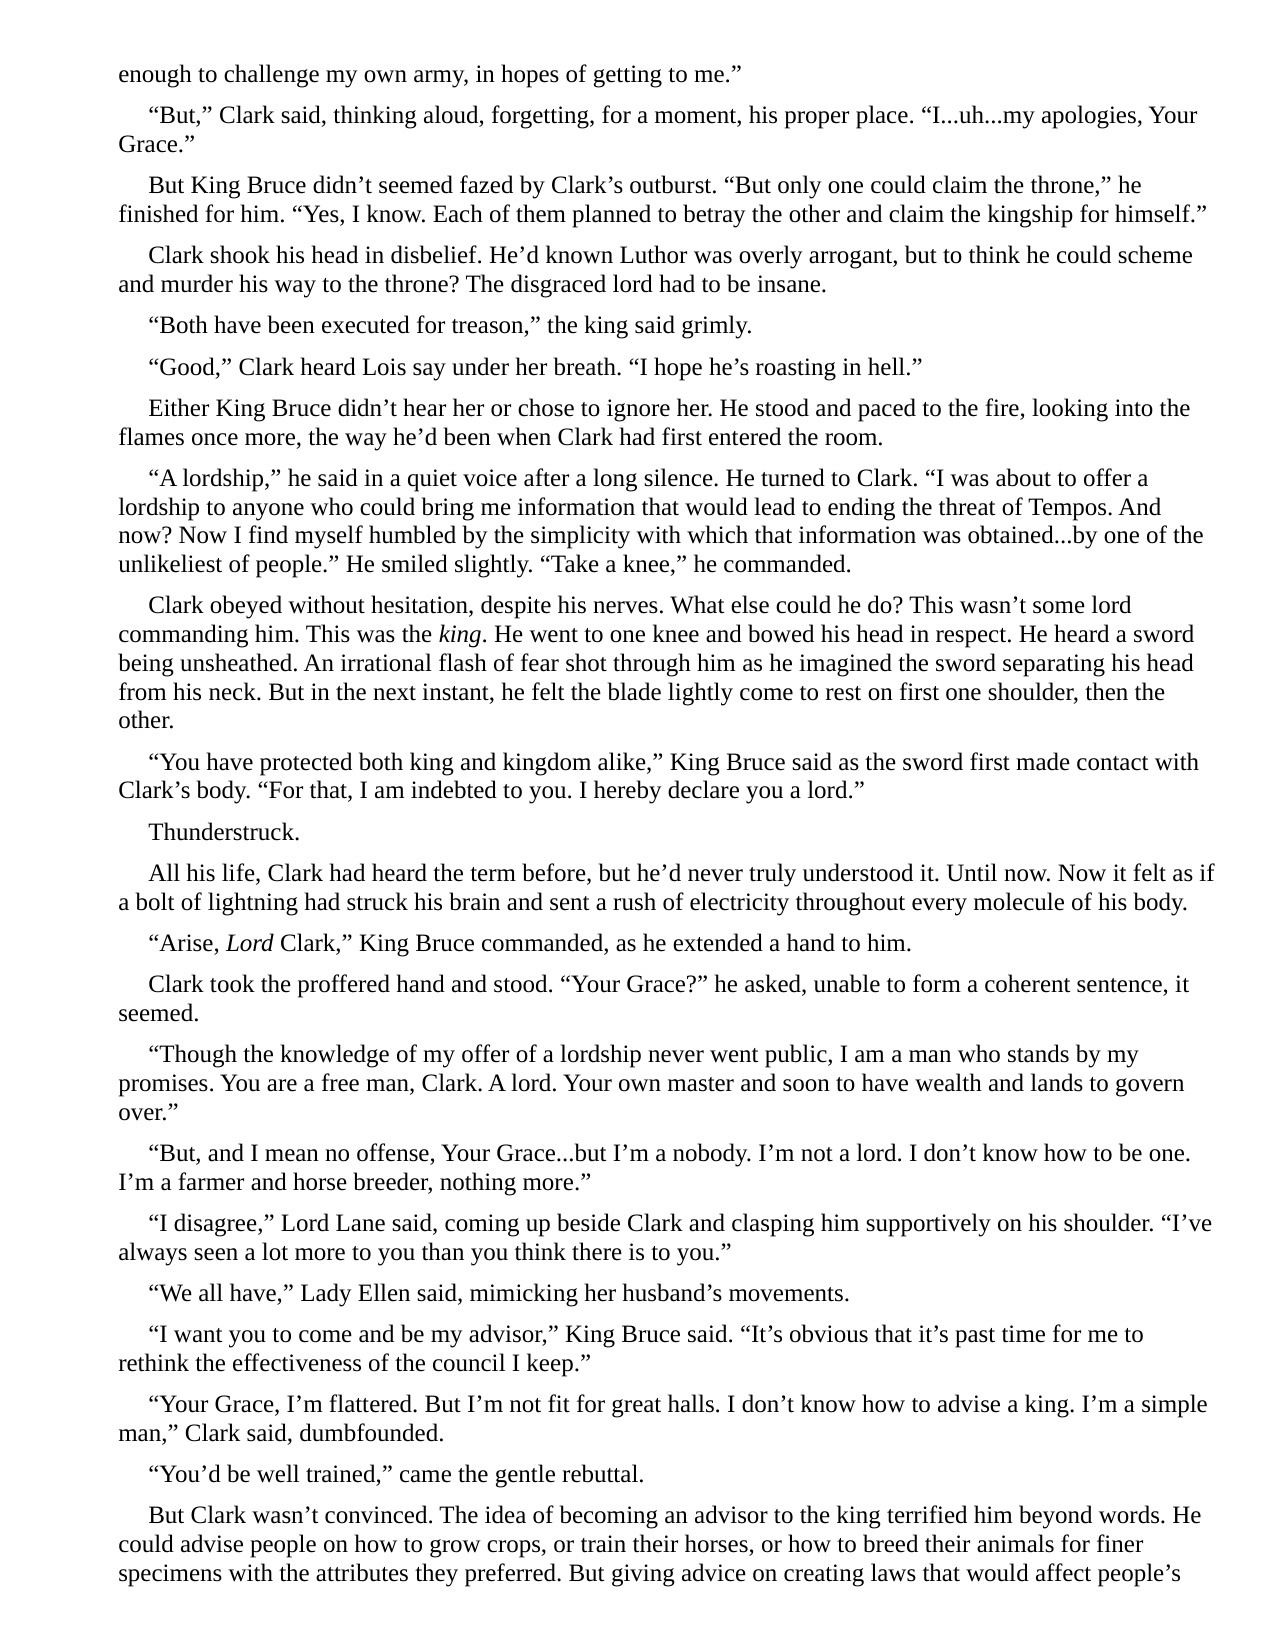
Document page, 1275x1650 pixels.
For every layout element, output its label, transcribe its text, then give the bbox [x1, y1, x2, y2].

text Clark obeyed without hesitation, despite his nerves. What else could he do? This wasn’t some lord commanding him. This was the king. He went to one knee and bowed his head in respect. He heard a sword being unsheathed. An irrational flash of fear shot through him as he imagined the sword separating his head from his neck. But in the next instant, he felt the blade lightly come to rest on first one shoulder, then the other. [118, 590, 1216, 734]
text “We all have,” Lady Ellen said, mimicking her husband’s movements. [118, 1278, 1216, 1307]
text “Though the knowledge of my offer of a lordship never went public, I am a man who stands by my promises. You are a free man, Clark. A lord. Your own master and soon to have wealth and lands to govern over.” [118, 1039, 1216, 1125]
text “A lordship,” he said in a quiet voice after a long silence. He turned to Clark. “I was about to offer a lordship to anyone who could bring me information that would lead to ending the threat of Tempos. And now? Now I find myself humbled by the simplicity with which that information was obtained...by one of the unlikeliest of people.” He smiled slightly. “Take a knee,” he commanded. [118, 463, 1216, 578]
text But King Bruce didn’t seemed fazed by Clark’s outburst. “But only one could claim the throne,” he finished for him. “Yes, I know. Each of them planned to betray the other and claim the kingship for himself.” [118, 170, 1216, 228]
text “I disagree,” Lord Lane said, coming up beside Clark and clasping him supportively on his shoulder. “I’ve always seen a lot more to you than you think there is to you.” [118, 1208, 1216, 1265]
text “But,” Clark said, thinking aloud, forgetting, for a moment, his proper place. “I...uh...my apologies, Your Grace.” [118, 100, 1216, 158]
text enough to challenge my own army, in hopes of getting to me.” [118, 59, 1216, 88]
text “Arise, Lord Clark,” King Bruce commanded, as he extended a hand to him. [118, 928, 1216, 957]
text Clark took the proffered hand and stood. “Your Grace?” he asked, unable to form a coherent sentence, it seemed. [118, 969, 1216, 1027]
text “But, and I mean no offense, Your Grace...but I’m a nobody. I’m not a lord. I don’t know how to be one. I’m a farmer and horse breeder, nothing more.” [118, 1138, 1216, 1195]
text “You’d be well trained,” came the gentle rebuttal. [118, 1459, 1216, 1488]
text Thunderstruck. [118, 817, 1216, 845]
text Either King Bruce didn’t hear her or chose to ignore her. He stood and paced to the fire, looking into the flames once more, the way he’d been when Clark had first entered the room. [118, 393, 1216, 450]
text “Both have been executed for treason,” the king said grimly. [118, 310, 1216, 339]
text Clark shook his head in disbelief. He’d known Luthor was overly arrogant, but to think he could scheme and murder his way to the throne? The disgraced lord had to be insane. [118, 240, 1216, 298]
text But Clark wasn’t convinced. The idea of becoming an advisor to the king terrified him beyond words. He could advise people on how to grow crops, or train their horses, or how to breed their animals for finer specimens with the attributes they preferred. But giving advice on creating laws that would affect people’s [118, 1500, 1216, 1587]
text “Good,” Clark heard Lois say under her breath. “I hope he’s roasting in hell.” [118, 352, 1216, 380]
text All his life, Clark had heard the term before, but he’d never truly understood it. Until now. Now it felt as if a bolt of lightning had struck his brain and sent a rush of electricity throughout every molecule of his body. [118, 858, 1216, 915]
text “I want you to come and be my advisor,” King Bruce said. “It’s obvious that it’s past time for me to rethink the effectiveness of the council I keep.” [118, 1319, 1216, 1377]
text “You have protected both king and kingdom alike,” King Bruce said as the sword first made contact with Clark’s body. “For that, I am indebted to you. I hereby declare you a lord.” [118, 747, 1216, 804]
text “Your Grace, I’m flattered. But I’m not fit for great halls. I don’t know how to advise a king. I’m a simple man,” Clark said, dumbfounded. [118, 1389, 1216, 1447]
